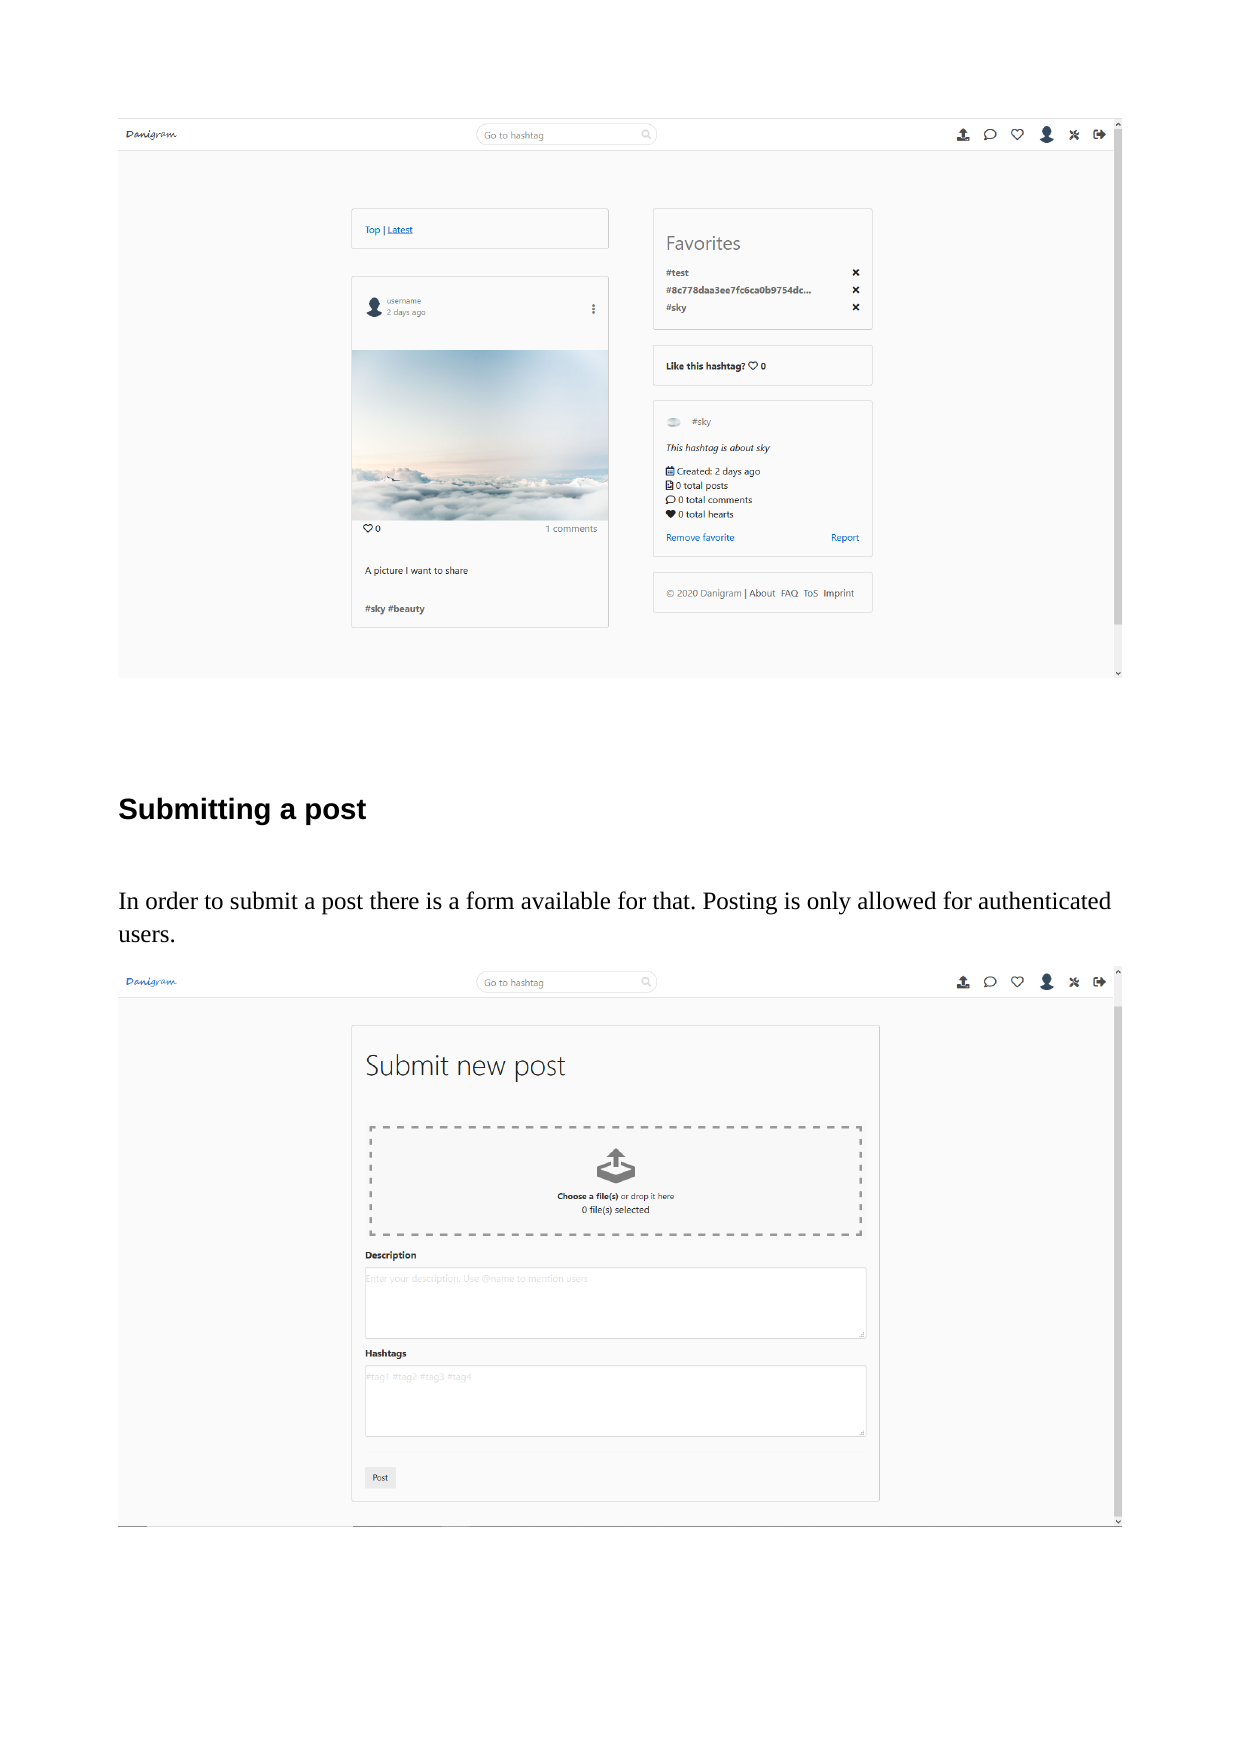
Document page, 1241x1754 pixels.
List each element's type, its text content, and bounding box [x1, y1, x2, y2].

subtitle Submitting a post [118, 792, 1122, 826]
text In order to submit a post there is a form available for that. Posting is only allowed for authenticated users. [118, 886, 1122, 948]
picture [118, 966, 1123, 1527]
picture [118, 118, 1123, 678]
